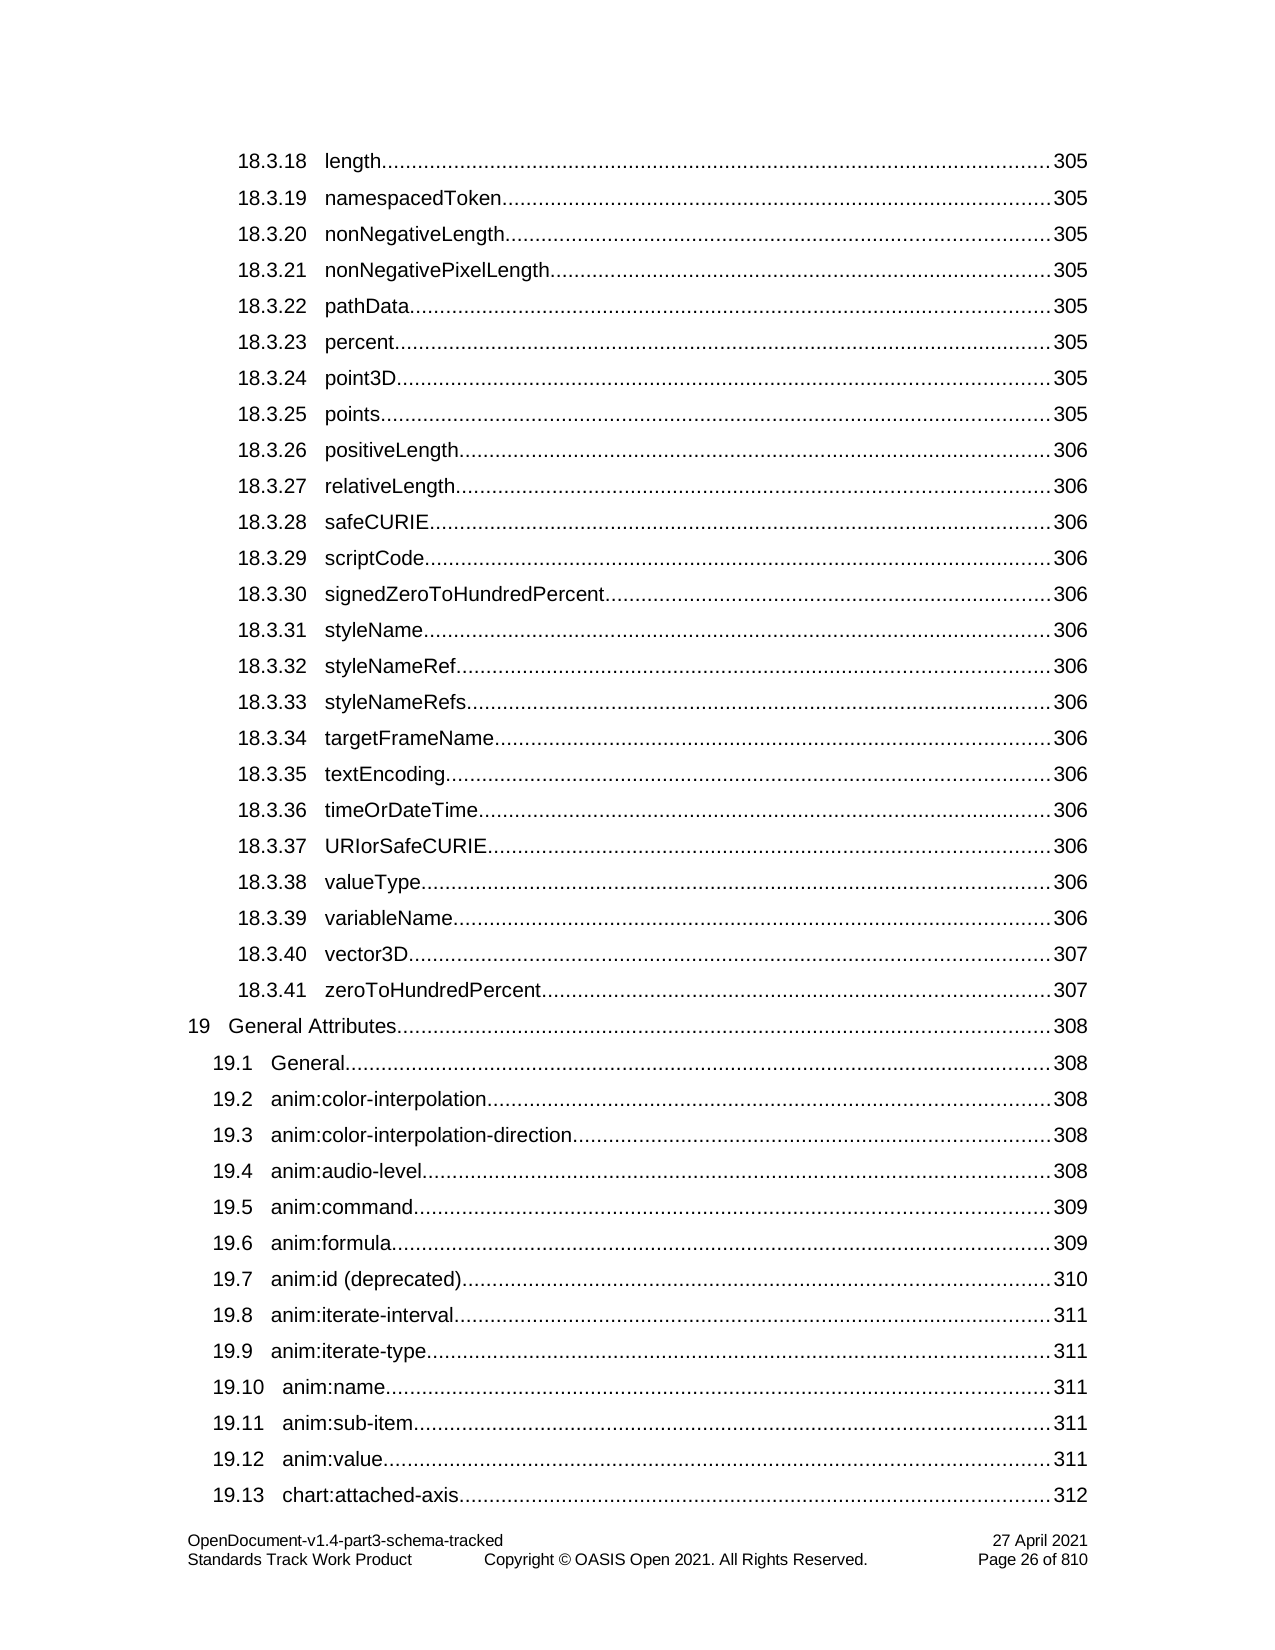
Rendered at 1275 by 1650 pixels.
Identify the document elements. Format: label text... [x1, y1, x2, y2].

text 19.11 anim:sub-item 311 [212, 1411, 1088, 1435]
text 18.3.30 signedZeroToHundredPercent 306 [237, 582, 1088, 606]
text 18.3.23 percent 305 [237, 330, 1088, 354]
text 18.3.37 URIorSafeCURIE 306 [237, 835, 1088, 858]
text 19.9 anim:iterate-type 311 [212, 1339, 1088, 1363]
text 18.3.22 pathData 305 [237, 294, 1088, 318]
text 18.3.28 safeCURIE 306 [237, 510, 1088, 534]
text 19.4 anim:audio-level 308 [212, 1159, 1088, 1183]
text 18.3.32 styleNameRef 306 [237, 654, 1088, 678]
text 18.3.33 styleNameRefs 306 [237, 691, 1088, 714]
text 19.13 chart:attached-axis 312 [212, 1483, 1088, 1507]
text 18.3.27 relativeLength 306 [237, 474, 1088, 498]
text 18.3.39 variableName 306 [237, 907, 1088, 930]
text 18.3.25 points 305 [237, 402, 1088, 426]
text 18.3.26 positiveLength 306 [237, 438, 1088, 462]
text 18.3.40 vector3D 307 [237, 943, 1088, 966]
text 19.7 anim:id (deprecated) 310 [212, 1267, 1088, 1291]
text 18.3.36 timeOrDateTime 306 [237, 799, 1088, 822]
text 18.3.31 styleName 306 [237, 618, 1088, 642]
text 19.6 anim:formula 309 [212, 1231, 1088, 1255]
text 19.8 anim:iterate-interval 311 [212, 1303, 1088, 1327]
text 19.3 anim:color-interpolation-direction 308 [212, 1123, 1088, 1147]
text 18.3.29 scriptCode 306 [237, 546, 1088, 570]
text 18.3.41 zeroToHundredPercent 307 [237, 979, 1088, 1002]
text 18.3.24 point3D 305 [237, 366, 1088, 390]
text 18.3.21 nonNegativePixelLength 305 [237, 258, 1088, 282]
text 19.12 anim:value 311 [212, 1447, 1088, 1471]
text 18.3.18 length 305 [237, 150, 1088, 173]
text 18.3.35 textEncoding 306 [237, 763, 1088, 786]
text 19.1 General 308 [212, 1051, 1088, 1074]
text 19.10 anim:name 311 [212, 1375, 1088, 1399]
text 18.3.34 targetFrameName 306 [237, 727, 1088, 750]
text 19.5 anim:command 309 [212, 1195, 1088, 1219]
text 18.3.38 valueType 306 [237, 871, 1088, 894]
text 19 General Attributes 308 [187, 1015, 1088, 1038]
text 19.2 anim:color-interpolation 308 [212, 1087, 1088, 1111]
text 18.3.20 nonNegativeLength 305 [237, 222, 1088, 246]
text 18.3.19 namespacedToken 305 [237, 186, 1088, 209]
